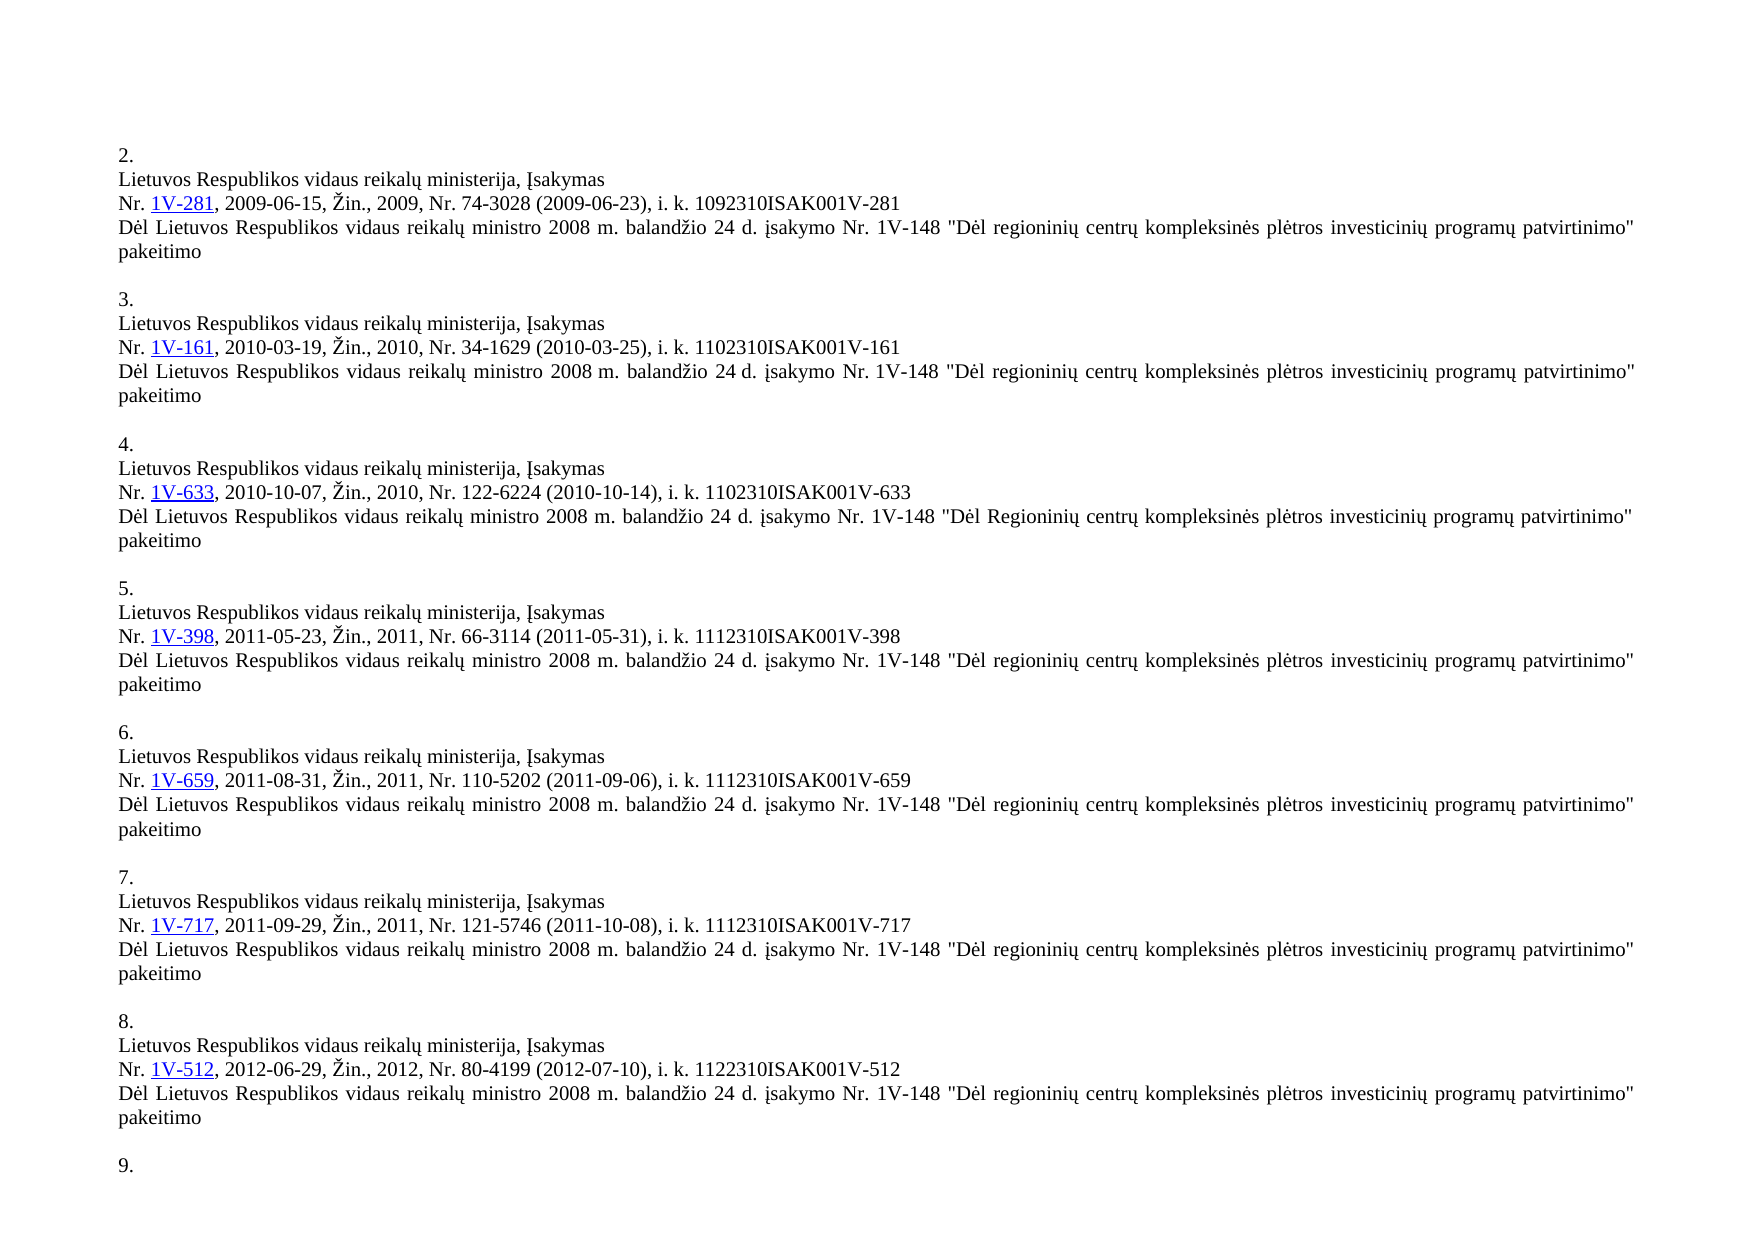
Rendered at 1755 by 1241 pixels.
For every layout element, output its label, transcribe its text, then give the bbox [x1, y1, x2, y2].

text Dėl Lietuvos Respublikos vidaus reikalų ministro 2008 m. balandžio 24 d. įsakymo Nr. 1V-148 "Dėl regioninių centrų kompleksinės plėtros investicinių programų patvirtinimo" pakeitimo [118, 1081, 1636, 1129]
text Lietuvos Respublikos vidaus reikalų ministerija, Įsakymas [118, 744, 1636, 768]
text Nr. 1V-161, 2010-03-19, Žin., 2010, Nr. 34-1629 (2010-03-25), i. k. 1102310ISAK001V-161 [118, 335, 1636, 359]
text Dėl Lietuvos Respublikos vidaus reikalų ministro 2008 m. balandžio 24 d. įsakymo Nr. 1V-148 "Dėl Regioninių centrų kompleksinės plėtros investicinių programų patvirtinimo" pakeitimo [118, 504, 1636, 552]
text Dėl Lietuvos Respublikos vidaus reikalų ministro 2008 m. balandžio 24 d. įsakymo Nr. 1V-148 "Dėl regioninių centrų kompleksinės plėtros investicinių programų patvirtinimo" pakeitimo [118, 648, 1636, 696]
text Dėl Lietuvos Respublikos vidaus reikalų ministro 2008 m. balandžio 24 d. įsakymo Nr. 1V-148 "Dėl regioninių centrų kompleksinės plėtros investicinių programų patvirtinimo" pakeitimo [118, 937, 1636, 985]
text Dėl Lietuvos Respublikos vidaus reikalų ministro 2008 m. balandžio 24 d. įsakymo Nr. 1V-148 "Dėl regioninių centrų kompleksinės plėtros investicinių programų patvirtinimo" pakeitimo [118, 792, 1636, 841]
text 6. [118, 720, 1636, 744]
text Nr. 1V-659, 2011-08-31, Žin., 2011, Nr. 110-5202 (2011-09-06), i. k. 1112310ISAK001V-659 [118, 768, 1636, 792]
text Lietuvos Respublikos vidaus reikalų ministerija, Įsakymas [118, 311, 1636, 335]
text 7. [118, 864, 1636, 889]
text Nr. 1V-398, 2011-05-23, Žin., 2011, Nr. 66-3114 (2011-05-31), i. k. 1112310ISAK001V-398 [118, 624, 1636, 648]
text 3. [118, 287, 1636, 311]
text Lietuvos Respublikos vidaus reikalų ministerija, Įsakymas [118, 600, 1636, 624]
text Nr. 1V-512, 2012-06-29, Žin., 2012, Nr. 80-4199 (2012-07-10), i. k. 1122310ISAK001V-512 [118, 1057, 1636, 1081]
text Dėl Lietuvos Respublikos vidaus reikalų ministro 2008 m. balandžio 24 d. įsakymo Nr. 1V-148 "Dėl regioninių centrų kompleksinės plėtros investicinių programų patvirtinimo" pakeitimo [118, 215, 1636, 263]
text Nr. 1V-633, 2010-10-07, Žin., 2010, Nr. 122-6224 (2010-10-14), i. k. 1102310ISAK001V-633 [118, 479, 1636, 504]
text Lietuvos Respublikos vidaus reikalų ministerija, Įsakymas [118, 889, 1636, 913]
text 9. [118, 1153, 1636, 1177]
text 8. [118, 1009, 1636, 1033]
text Lietuvos Respublikos vidaus reikalų ministerija, Įsakymas [118, 1033, 1636, 1057]
text 5. [118, 576, 1636, 600]
text 2. [118, 143, 1636, 167]
text 4. [118, 431, 1636, 456]
text Lietuvos Respublikos vidaus reikalų ministerija, Įsakymas [118, 456, 1636, 479]
text Dėl Lietuvos Respublikos vidaus reikalų ministro 2008 m. balandžio 24 d. įsakymo Nr. 1V-148 "Dėl regioninių centrų kompleksinės plėtros investicinių programų patvirtinimo" pakeitimo [118, 359, 1636, 407]
text Nr. 1V-717, 2011-09-29, Žin., 2011, Nr. 121-5746 (2011-10-08), i. k. 1112310ISAK001V-717 [118, 913, 1636, 937]
text Nr. 1V-281, 2009-06-15, Žin., 2009, Nr. 74-3028 (2009-06-23), i. k. 1092310ISAK001V-281 [118, 191, 1636, 215]
text Lietuvos Respublikos vidaus reikalų ministerija, Įsakymas [118, 167, 1636, 191]
